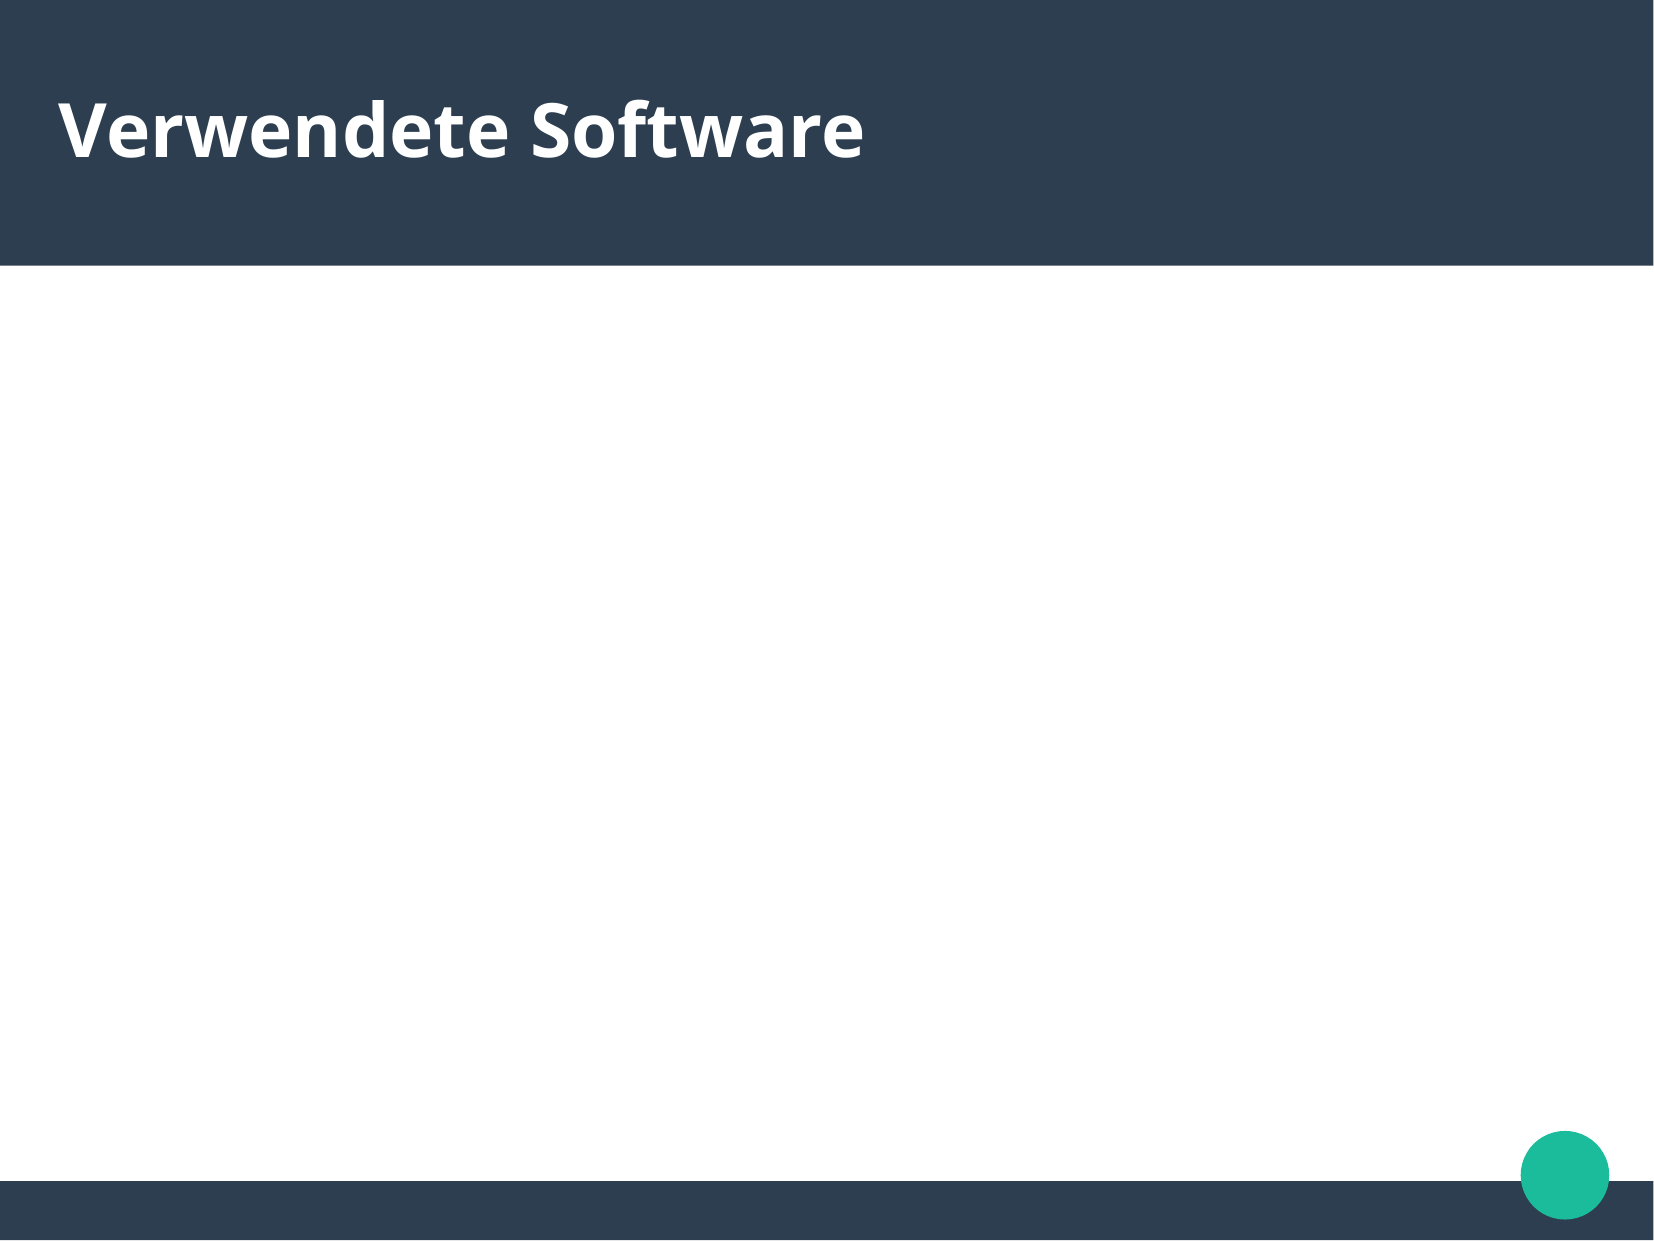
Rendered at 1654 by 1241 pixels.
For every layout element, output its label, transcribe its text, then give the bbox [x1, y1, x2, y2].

title Verwendete Software [59, 49, 1595, 207]
